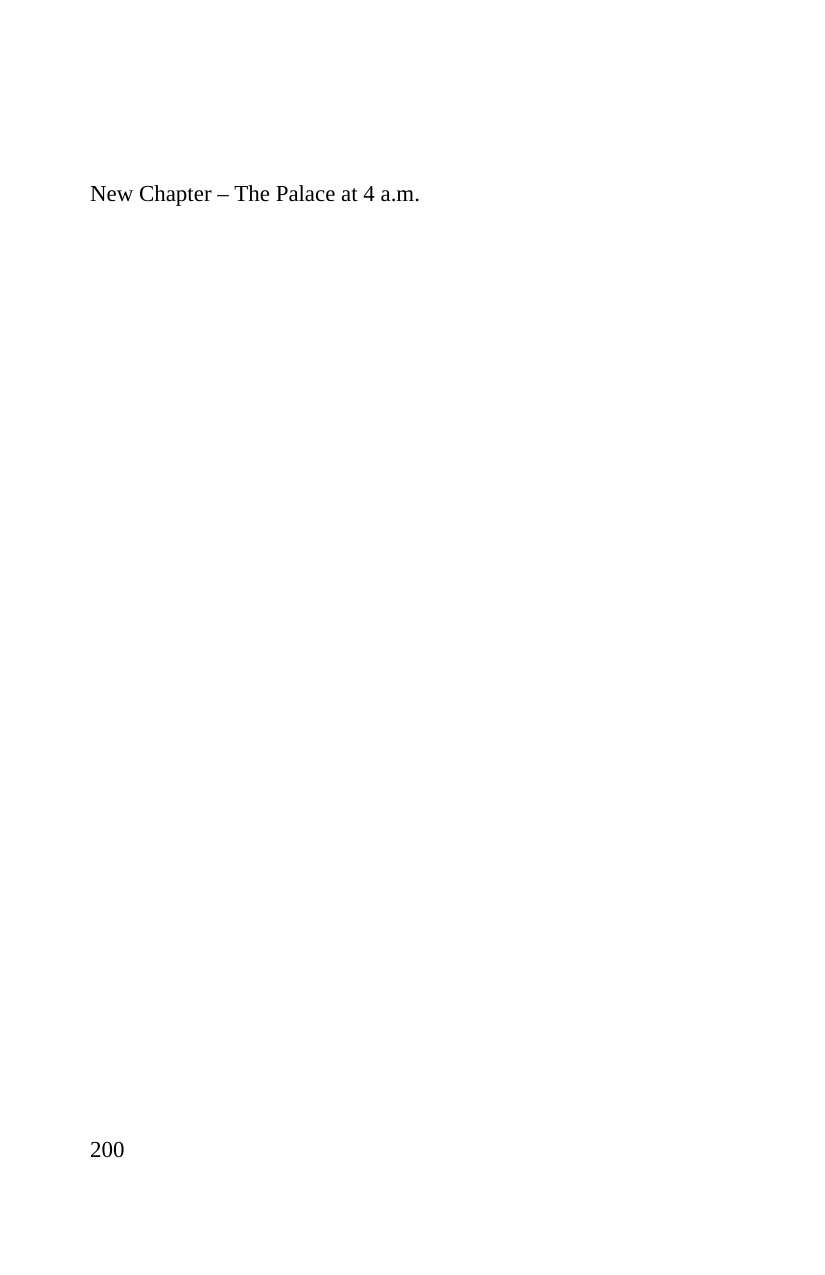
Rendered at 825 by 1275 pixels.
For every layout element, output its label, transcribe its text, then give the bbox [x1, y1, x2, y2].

text New Chapter – The Palace at 4 a.m. [90, 180, 712, 206]
